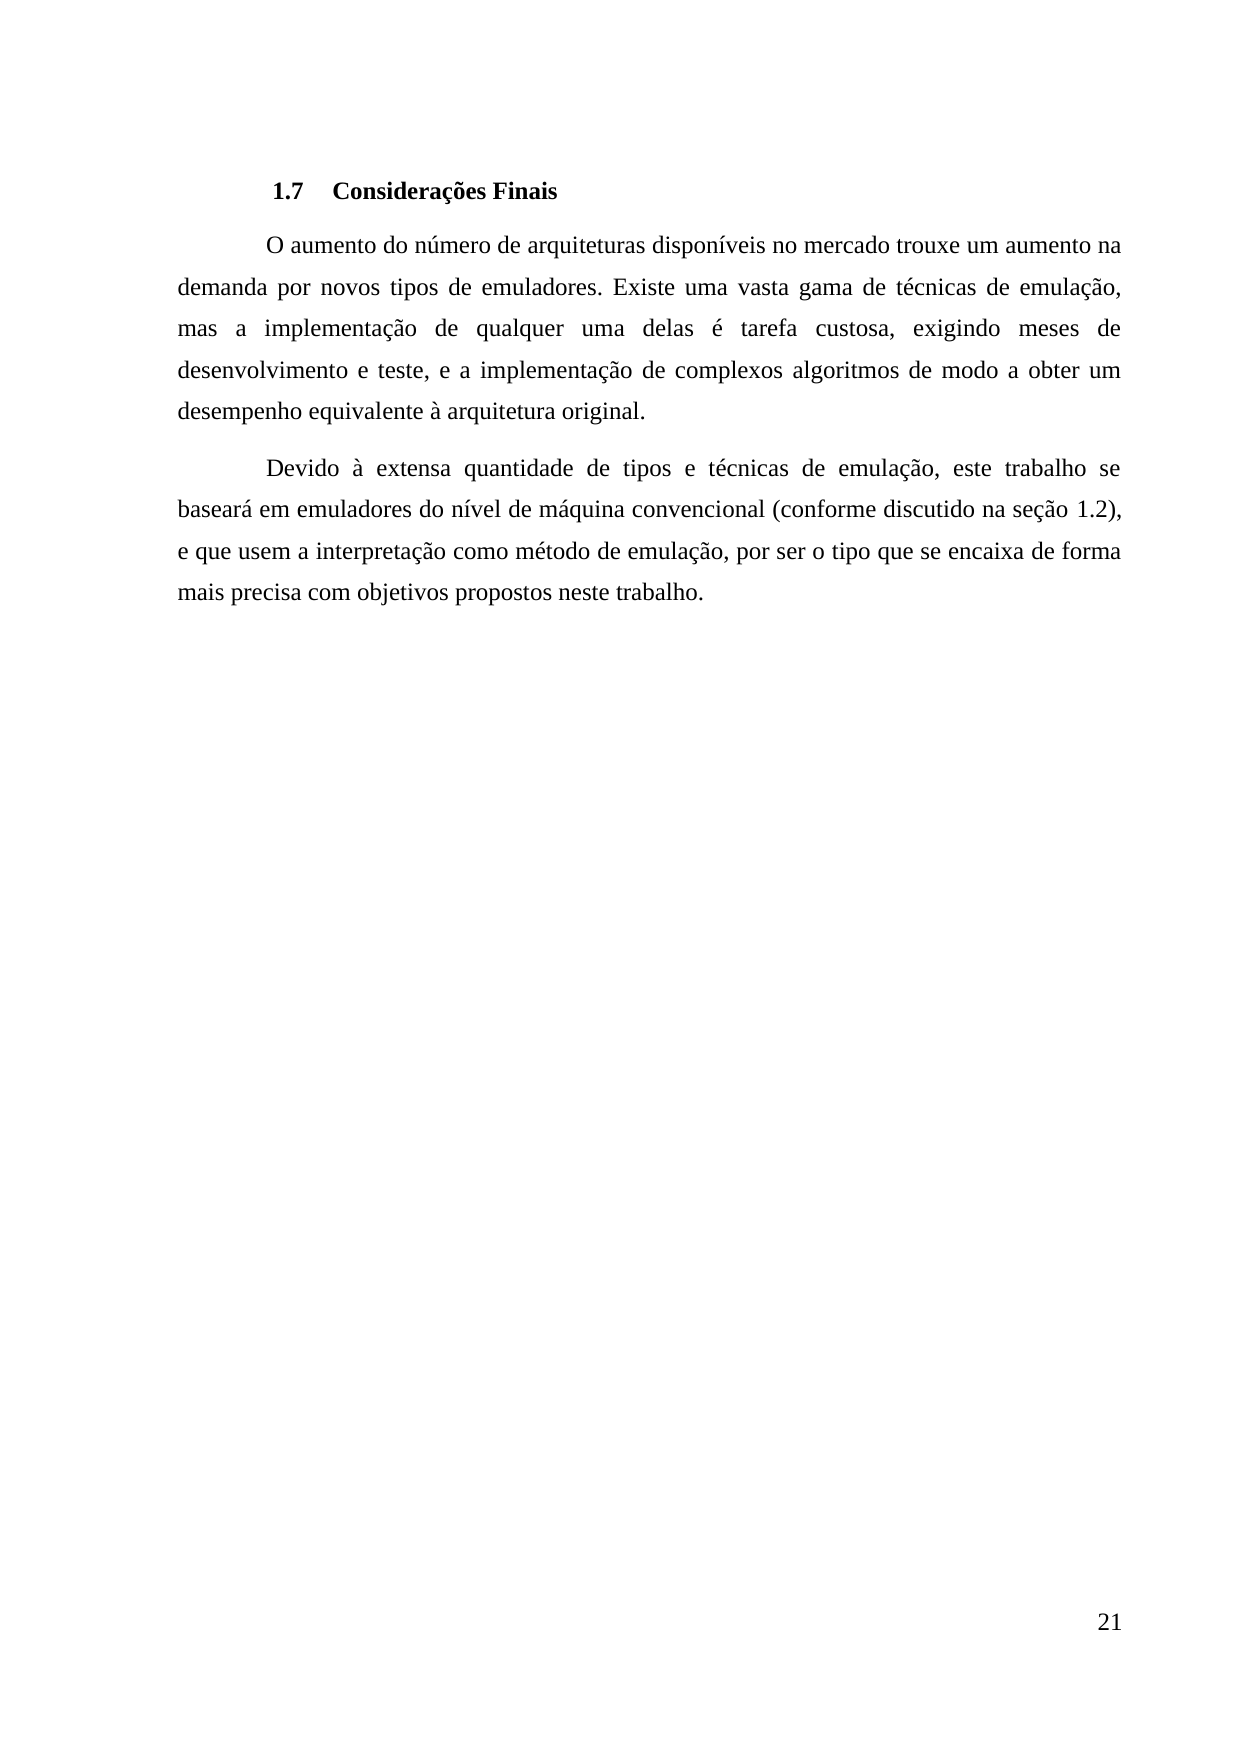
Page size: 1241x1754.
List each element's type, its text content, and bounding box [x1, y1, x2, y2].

subtitle Considerações Finais [177, 177, 1122, 205]
text O aumento do número de arquiteturas disponíveis no mercado trouxe um aumento na demanda por novos tipos de emuladores. Existe uma vasta gama de técnicas de emulação, mas a implementação de qualquer uma delas é tarefa custosa, exigindo meses de desenvolvimento e teste, e a implementação de complexos algoritmos de modo a obter um desempenho equivalente à arquitetura original. [177, 231, 1122, 425]
text Devido à extensa quantidade de tipos e técnicas de emulação, este trabalho se baseará em emuladores do nível de máquina convencional (conforme discutido na seção 1.2), e que usem a interpretação como método de emulação, por ser o tipo que se encaixa de forma mais precisa com objetivos propostos neste trabalho. [177, 454, 1122, 606]
